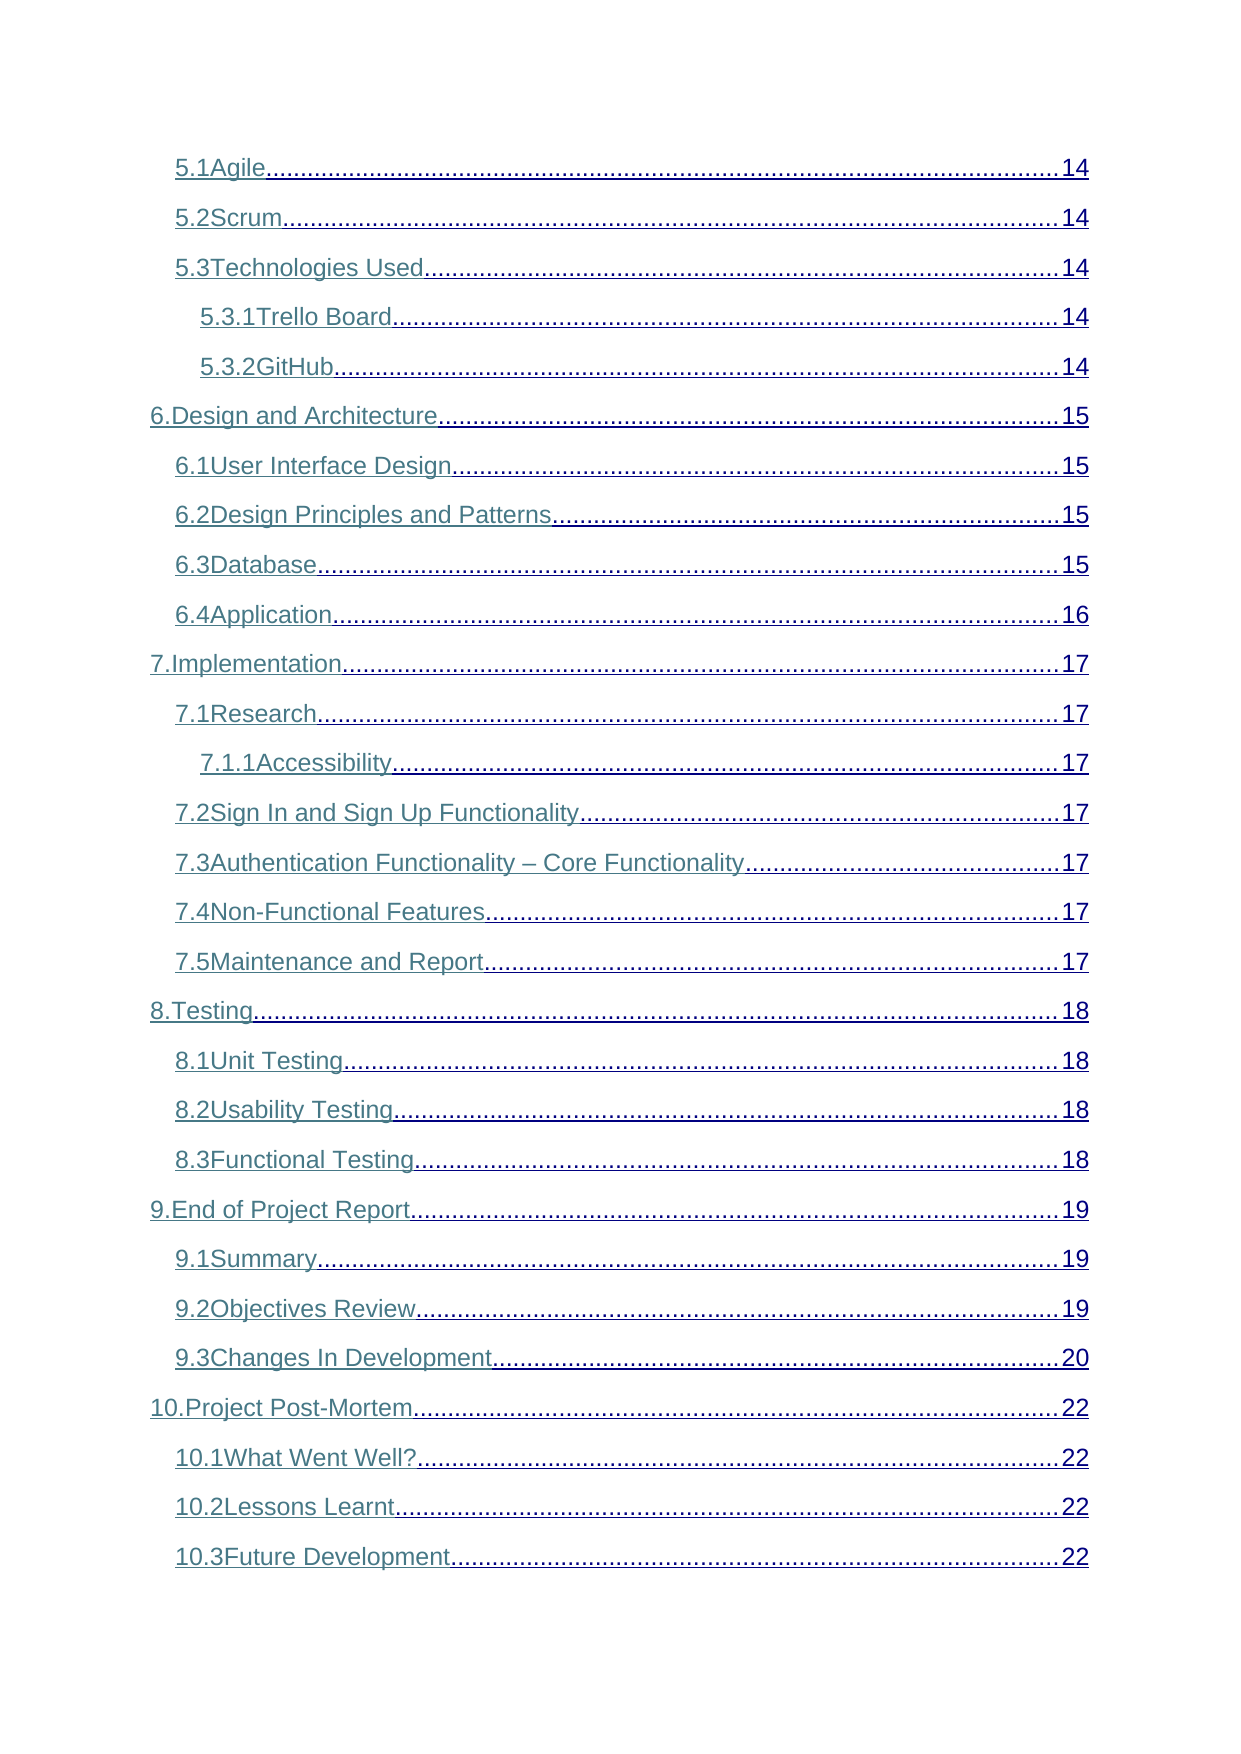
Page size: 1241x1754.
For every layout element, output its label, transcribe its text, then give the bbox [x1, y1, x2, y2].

text 10. Project Post-Mortem 22 [150, 1389, 1090, 1424]
text 5.1 Agile 14 [175, 150, 1090, 184]
text 8.3 Functional Testing 18 [175, 1142, 1090, 1176]
text 5.3.1 Trello Board 14 [200, 299, 1090, 333]
text 8.1 Unit Testing 18 [175, 1042, 1090, 1077]
text 6.1 User Interface Design 15 [175, 447, 1090, 482]
text 5.2 Scrum 14 [175, 199, 1090, 234]
text 9. End of Project Report 19 [150, 1191, 1090, 1225]
text 9.2 Objectives Review 19 [175, 1290, 1090, 1324]
text 8.2 Usability Testing 18 [175, 1092, 1090, 1126]
text 10.3 Future Development 22 [175, 1538, 1090, 1572]
text 7. Implementation 17 [150, 646, 1090, 680]
text 5.3 Technologies Used 14 [175, 249, 1090, 283]
text 7.5 Maintenance and Report 17 [175, 943, 1090, 977]
text 10.1 What Went Well? 22 [175, 1439, 1090, 1473]
text 9.1 Summary 19 [175, 1241, 1090, 1275]
text 7.4 Non-Functional Features 17 [175, 894, 1090, 928]
text 8. Testing 18 [150, 993, 1090, 1027]
text 7.1.1 Accessibility 17 [200, 745, 1090, 779]
text 6.2 Design Principles and Patterns 15 [175, 497, 1090, 531]
text 7.3 Authentication Functionality – Core Functionality 17 [175, 844, 1090, 878]
text 7.2 Sign In and Sign Up Functionality 17 [175, 794, 1090, 829]
text 5.3.2 GitHub 14 [200, 348, 1090, 382]
text 7.1 Research 17 [175, 695, 1090, 729]
text 10.2 Lessons Learnt 22 [175, 1489, 1090, 1523]
text 6.3 Database 15 [175, 547, 1090, 581]
text 9.3 Changes In Development 20 [175, 1340, 1090, 1374]
text 6. Design and Architecture 15 [150, 398, 1090, 432]
text 6.4 Application 16 [175, 596, 1090, 630]
